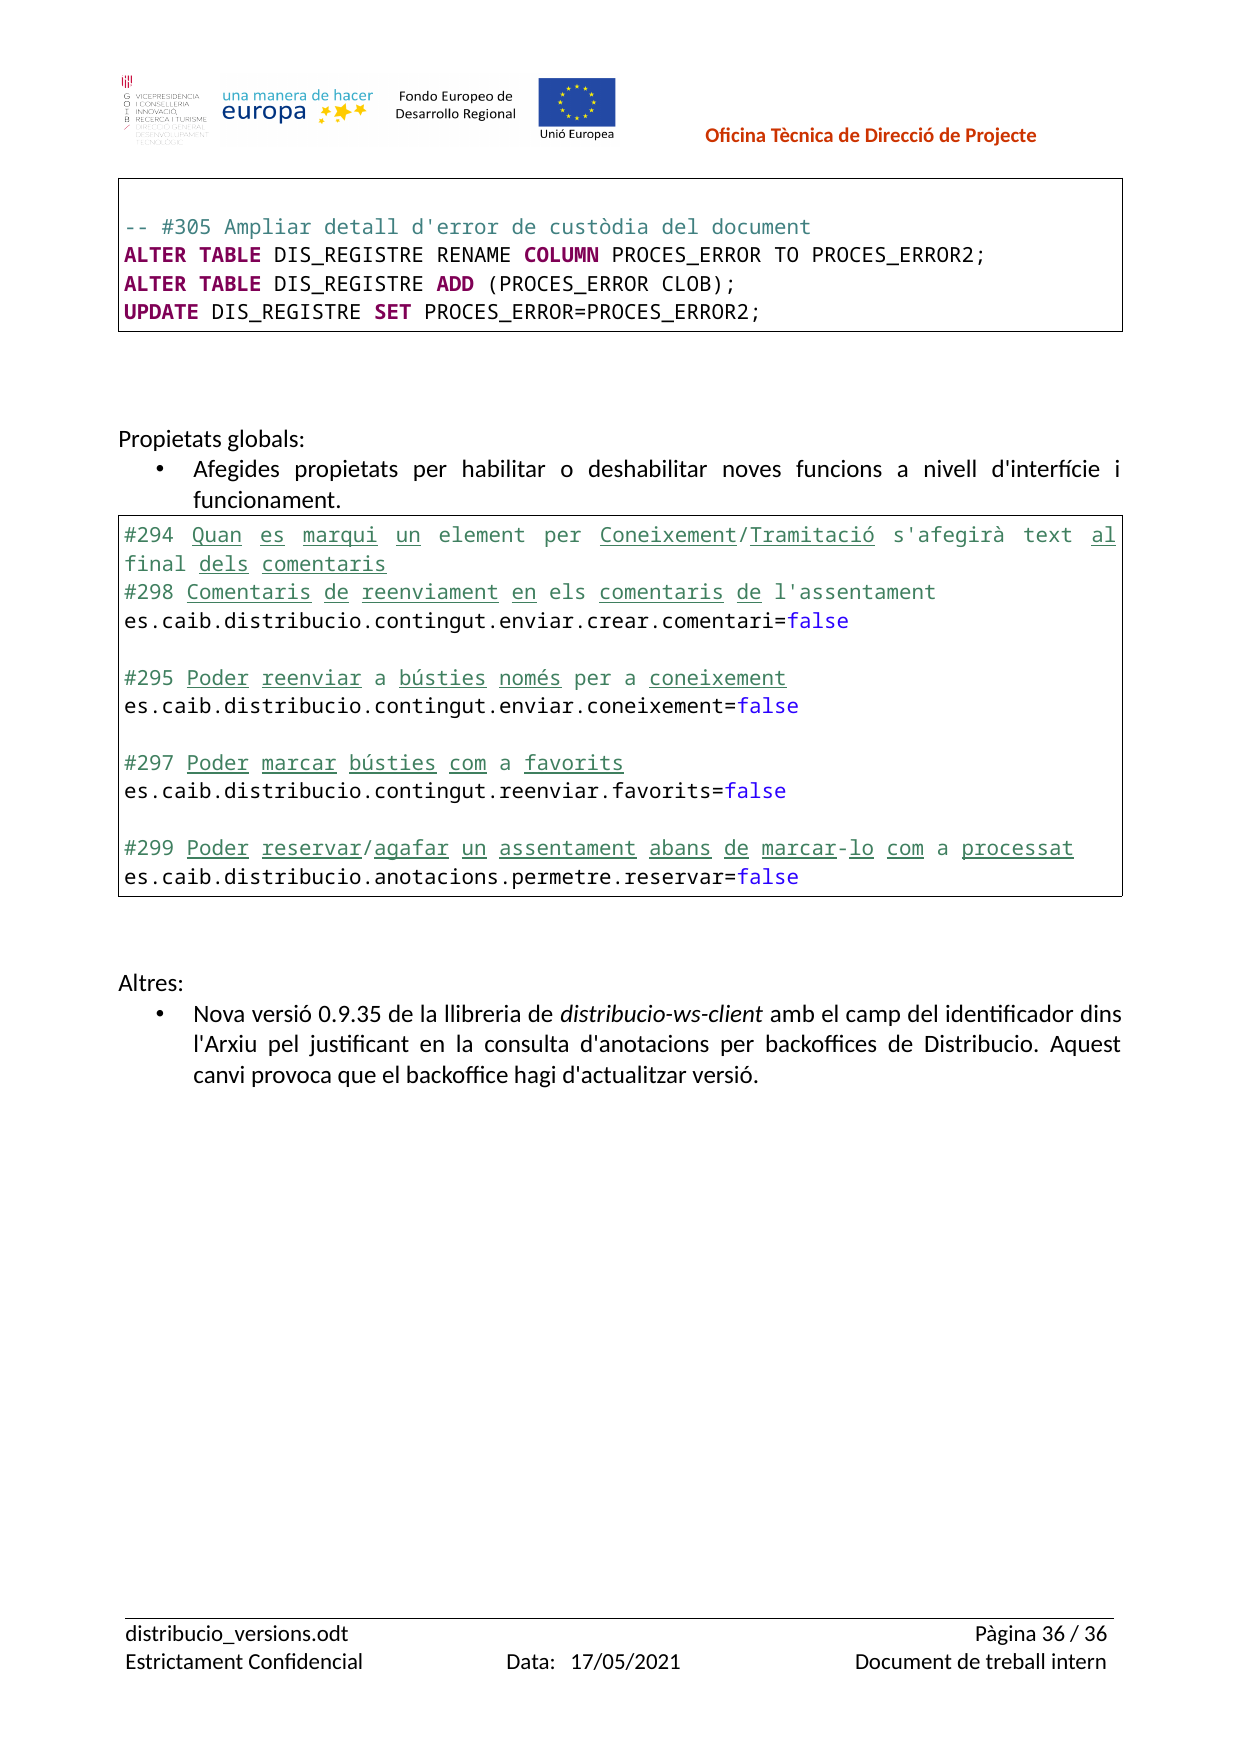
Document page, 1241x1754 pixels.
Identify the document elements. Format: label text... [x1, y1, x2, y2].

picture [118, 73, 213, 147]
table_header #294 Quan es marqui un element per Coneixement/Tramitació s'afegirà text al final dels comentaris #298 Comentaris de reenviament en els comentaris de l'assentament es.caib.distribucio.contingut.enviar.crear.comentari=false #295 Poder reenviar a bústies només per a coneixement es.caib.distribucio.contingut.enviar.coneixement=false #297 Poder marcar bústies com a favorits es.caib.distribucio.contingut.reenviar.favorits=false #299 Poder reservar/agafar un assentament abans de marcar-lo com a processat es.caib.distribucio.anotacions.permetre.reservar=false [119, 516, 1122, 896]
list Afegides propietats per habilitar o deshabilitar noves funcions a nivell d'interfície i funcionament. [156, 454, 1122, 515]
text Altres: [118, 967, 1122, 998]
list Nova versió 0.9.35 de la llibreria de distribucio-ws-client amb el camp del identificador dins l'Arxiu pel justificant en la consulta d'anotacions per backoffices de Distribucio. Aquest canvi provoca que el backoffice hagi d'actualitzar versió. [156, 998, 1122, 1089]
text Propietats globals: [118, 423, 1122, 454]
table_header -- #305 Ampliar detall d'error de custòdia del document ALTER TABLE DIS_REGISTRE RENAME COLUMN PROCES_ERROR TO PROCES_ERROR2; ALTER TABLE DIS_REGISTRE ADD (PROCES_ERROR CLOB); UPDATE DIS_REGISTRE SET PROCES_ERROR=PROCES_ERROR2; [119, 179, 1122, 331]
picture [219, 73, 621, 147]
